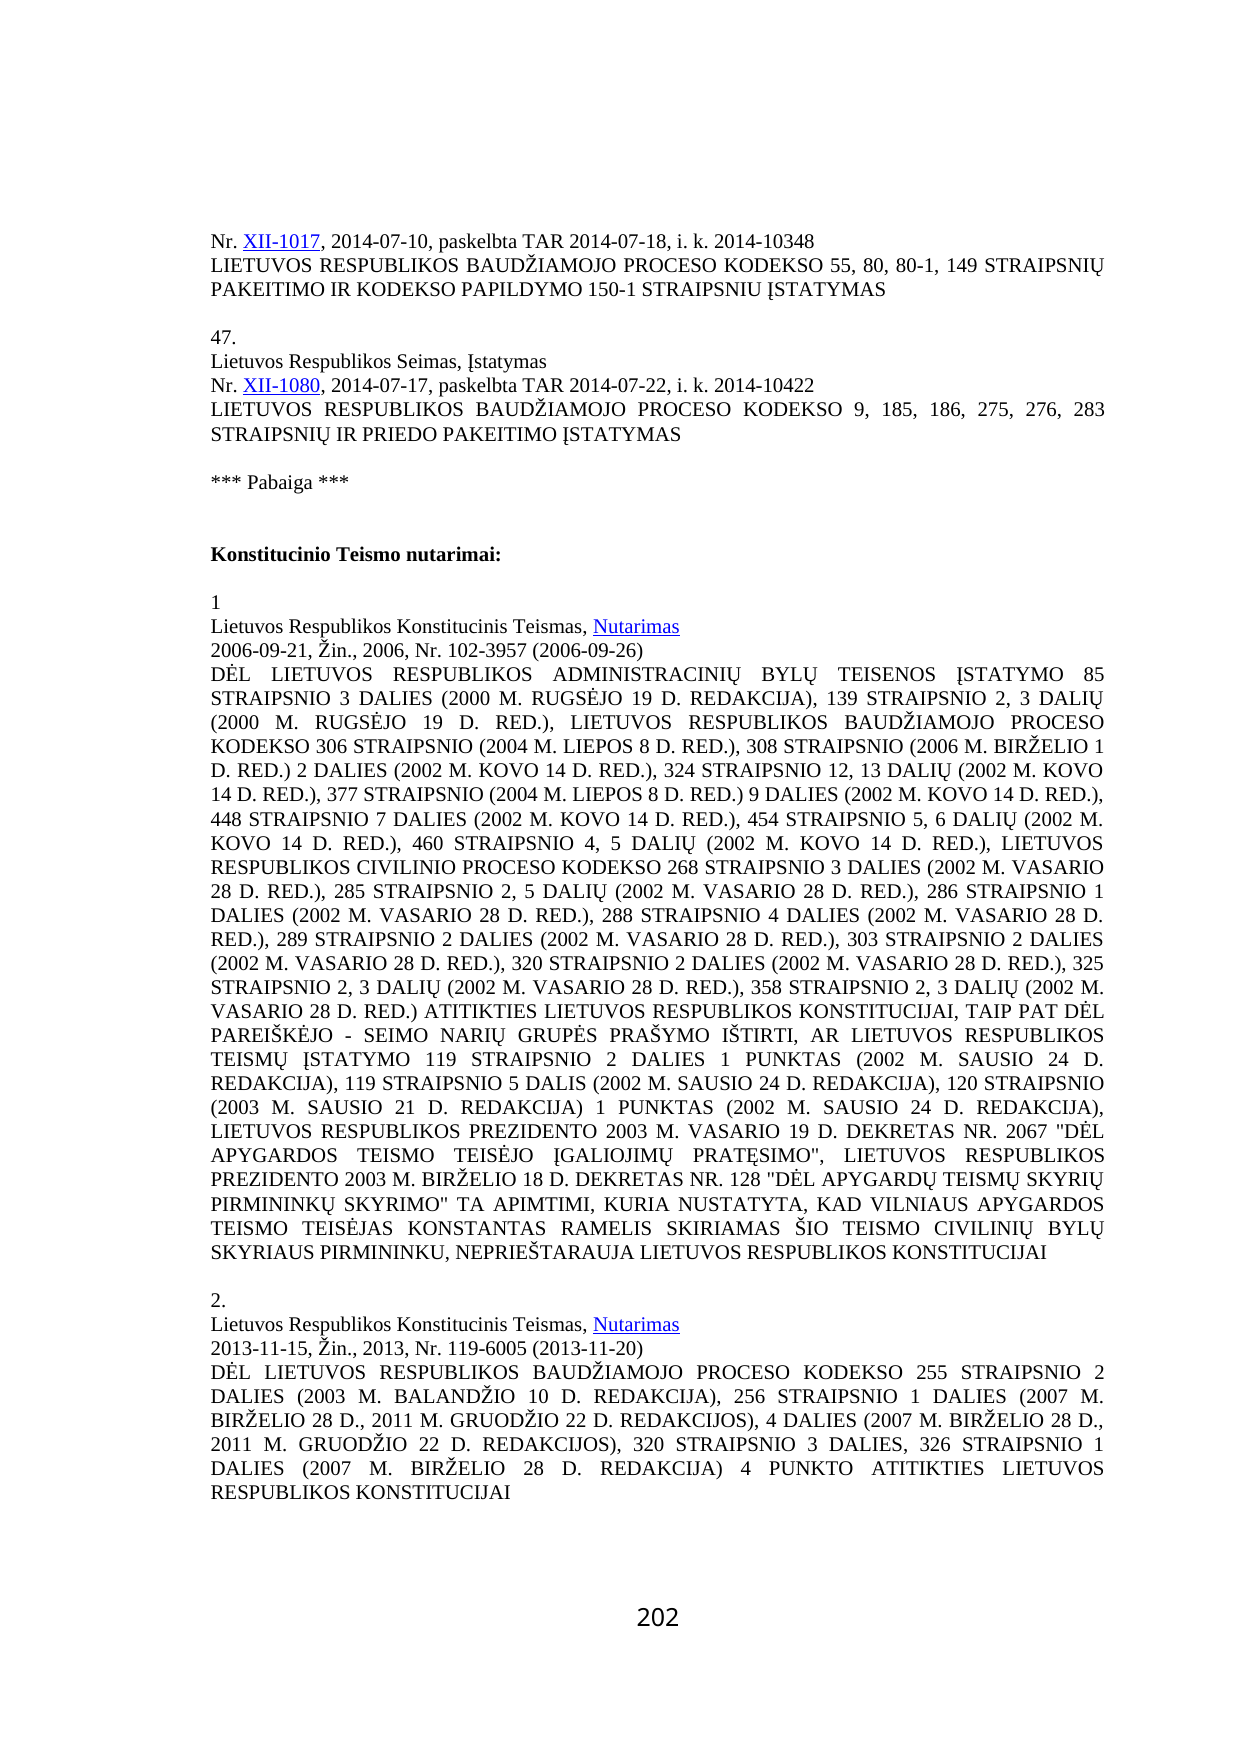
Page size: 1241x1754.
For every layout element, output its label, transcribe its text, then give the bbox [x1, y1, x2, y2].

text LIETUVOS RESPUBLIKOS BAUDŽIAMOJO PROCESO KODEKSO 9, 185, 186, 275, 276, 283 STRAIPSNIŲ IR PRIEDO PAKEITIMO ĮSTATYMAS [210, 397, 1105, 446]
text Lietuvos Respublikos Konstitucinis Teismas, Nutarimas [210, 1312, 1105, 1336]
text DĖL LIETUVOS RESPUBLIKOS BAUDŽIAMOJO PROCESO KODEKSO 255 STRAIPSNIO 2 DALIES (2003 M. BALANDŽIO 10 D. REDAKCIJA), 256 STRAIPSNIO 1 DALIES (2007 M. BIRŽELIO 28 D., 2011 M. GRUODŽIO 22 D. REDAKCIJOS), 4 DALIES (2007 M. BIRŽELIO 28 D., 2011 M. GRUODŽIO 22 D. REDAKCIJOS), 320 STRAIPSNIO 3 DALIES, 326 STRAIPSNIO 1 DALIES (2007 M. BIRŽELIO 28 D. REDAKCIJA) 4 PUNKTO ATITIKTIES LIETUVOS RESPUBLIKOS KONSTITUCIJAI [210, 1360, 1105, 1504]
text *** Pabaiga *** [210, 469, 1105, 494]
text 2006-09-21, Žin., 2006, Nr. 102-3957 (2006-09-26) [210, 638, 1105, 662]
text 2. [210, 1288, 1105, 1312]
text Nr. XII-1017, 2014-07-10, paskelbta TAR 2014-07-18, i. k. 2014-10348 [210, 229, 1105, 253]
text Lietuvos Respublikos Konstitucinis Teismas, Nutarimas [210, 614, 1105, 638]
text Konstitucinio Teismo nutarimai: [210, 542, 1105, 566]
text 2013-11-15, Žin., 2013, Nr. 119-6005 (2013-11-20) [210, 1336, 1105, 1360]
text Nr. XII-1080, 2014-07-17, paskelbta TAR 2014-07-22, i. k. 2014-10422 [210, 373, 1105, 397]
text Lietuvos Respublikos Seimas, Įstatymas [210, 349, 1105, 373]
text 47. [210, 325, 1105, 349]
text LIETUVOS RESPUBLIKOS BAUDŽIAMOJO PROCESO KODEKSO 55, 80, 80-1, 149 STRAIPSNIŲ PAKEITIMO IR KODEKSO PAPILDYMO 150-1 STRAIPSNIU ĮSTATYMAS [210, 253, 1105, 301]
text DĖL LIETUVOS RESPUBLIKOS ADMINISTRACINIŲ BYLŲ TEISENOS ĮSTATYMO 85 STRAIPSNIO 3 DALIES (2000 M. RUGSĖJO 19 D. REDAKCIJA), 139 STRAIPSNIO 2, 3 DALIŲ (2000 M. RUGSĖJO 19 D. RED.), LIETUVOS RESPUBLIKOS BAUDŽIAMOJO PROCESO KODEKSO 306 STRAIPSNIO (2004 M. LIEPOS 8 D. RED.), 308 STRAIPSNIO (2006 M. BIRŽELIO 1 D. RED.) 2 DALIES (2002 M. KOVO 14 D. RED.), 324 STRAIPSNIO 12, 13 DALIŲ (2002 M. KOVO 14 D. RED.), 377 STRAIPSNIO (2004 M. LIEPOS 8 D. RED.) 9 DALIES (2002 M. KOVO 14 D. RED.), 448 STRAIPSNIO 7 DALIES (2002 M. KOVO 14 D. RED.), 454 STRAIPSNIO 5, 6 DALIŲ (2002 M. KOVO 14 D. RED.), 460 STRAIPSNIO 4, 5 DALIŲ (2002 M. KOVO 14 D. RED.), LIETUVOS RESPUBLIKOS CIVILINIO PROCESO KODEKSO 268 STRAIPSNIO 3 DALIES (2002 M. VASARIO 28 D. RED.), 285 STRAIPSNIO 2, 5 DALIŲ (2002 M. VASARIO 28 D. RED.), 286 STRAIPSNIO 1 DALIES (2002 M. VASARIO 28 D. RED.), 288 STRAIPSNIO 4 DALIES (2002 M. VASARIO 28 D. RED.), 289 STRAIPSNIO 2 DALIES (2002 M. VASARIO 28 D. RED.), 303 STRAIPSNIO 2 DALIES (2002 M. VASARIO 28 D. RED.), 320 STRAIPSNIO 2 DALIES (2002 M. VASARIO 28 D. RED.), 325 STRAIPSNIO 2, 3 DALIŲ (2002 M. VASARIO 28 D. RED.), 358 STRAIPSNIO 2, 3 DALIŲ (2002 M. VASARIO 28 D. RED.) ATITIKTIES LIETUVOS RESPUBLIKOS KONSTITUCIJAI, TAIP PAT DĖL PAREIŠKĖJO - SEIMO NARIŲ GRUPĖS PRAŠYMO IŠTIRTI, AR LIETUVOS RESPUBLIKOS TEISMŲ ĮSTATYMO 119 STRAIPSNIO 2 DALIES 1 PUNKTAS (2002 M. SAUSIO 24 D. REDAKCIJA), 119 STRAIPSNIO 5 DALIS (2002 M. SAUSIO 24 D. REDAKCIJA), 120 STRAIPSNIO (2003 M. SAUSIO 21 D. REDAKCIJA) 1 PUNKTAS (2002 M. SAUSIO 24 D. REDAKCIJA), LIETUVOS RESPUBLIKOS PREZIDENTO 2003 M. VASARIO 19 D. DEKRETAS NR. 2067 "DĖL APYGARDOS TEISMO TEISĖJO ĮGALIOJIMŲ PRATĘSIMO", LIETUVOS RESPUBLIKOS PREZIDENTO 2003 M. BIRŽELIO 18 D. DEKRETAS NR. 128 "DĖL APYGARDŲ TEISMŲ SKYRIŲ PIRMININKŲ SKYRIMO" TA APIMTIMI, KURIA NUSTATYTA, KAD VILNIAUS APYGARDOS TEISMO TEISĖJAS KONSTANTAS RAMELIS SKIRIAMAS ŠIO TEISMO CIVILINIŲ BYLŲ SKYRIAUS PIRMININKU, NEPRIEŠTARAUJA LIETUVOS RESPUBLIKOS KONSTITUCIJAI [210, 662, 1105, 1264]
text 1 [210, 590, 1105, 614]
